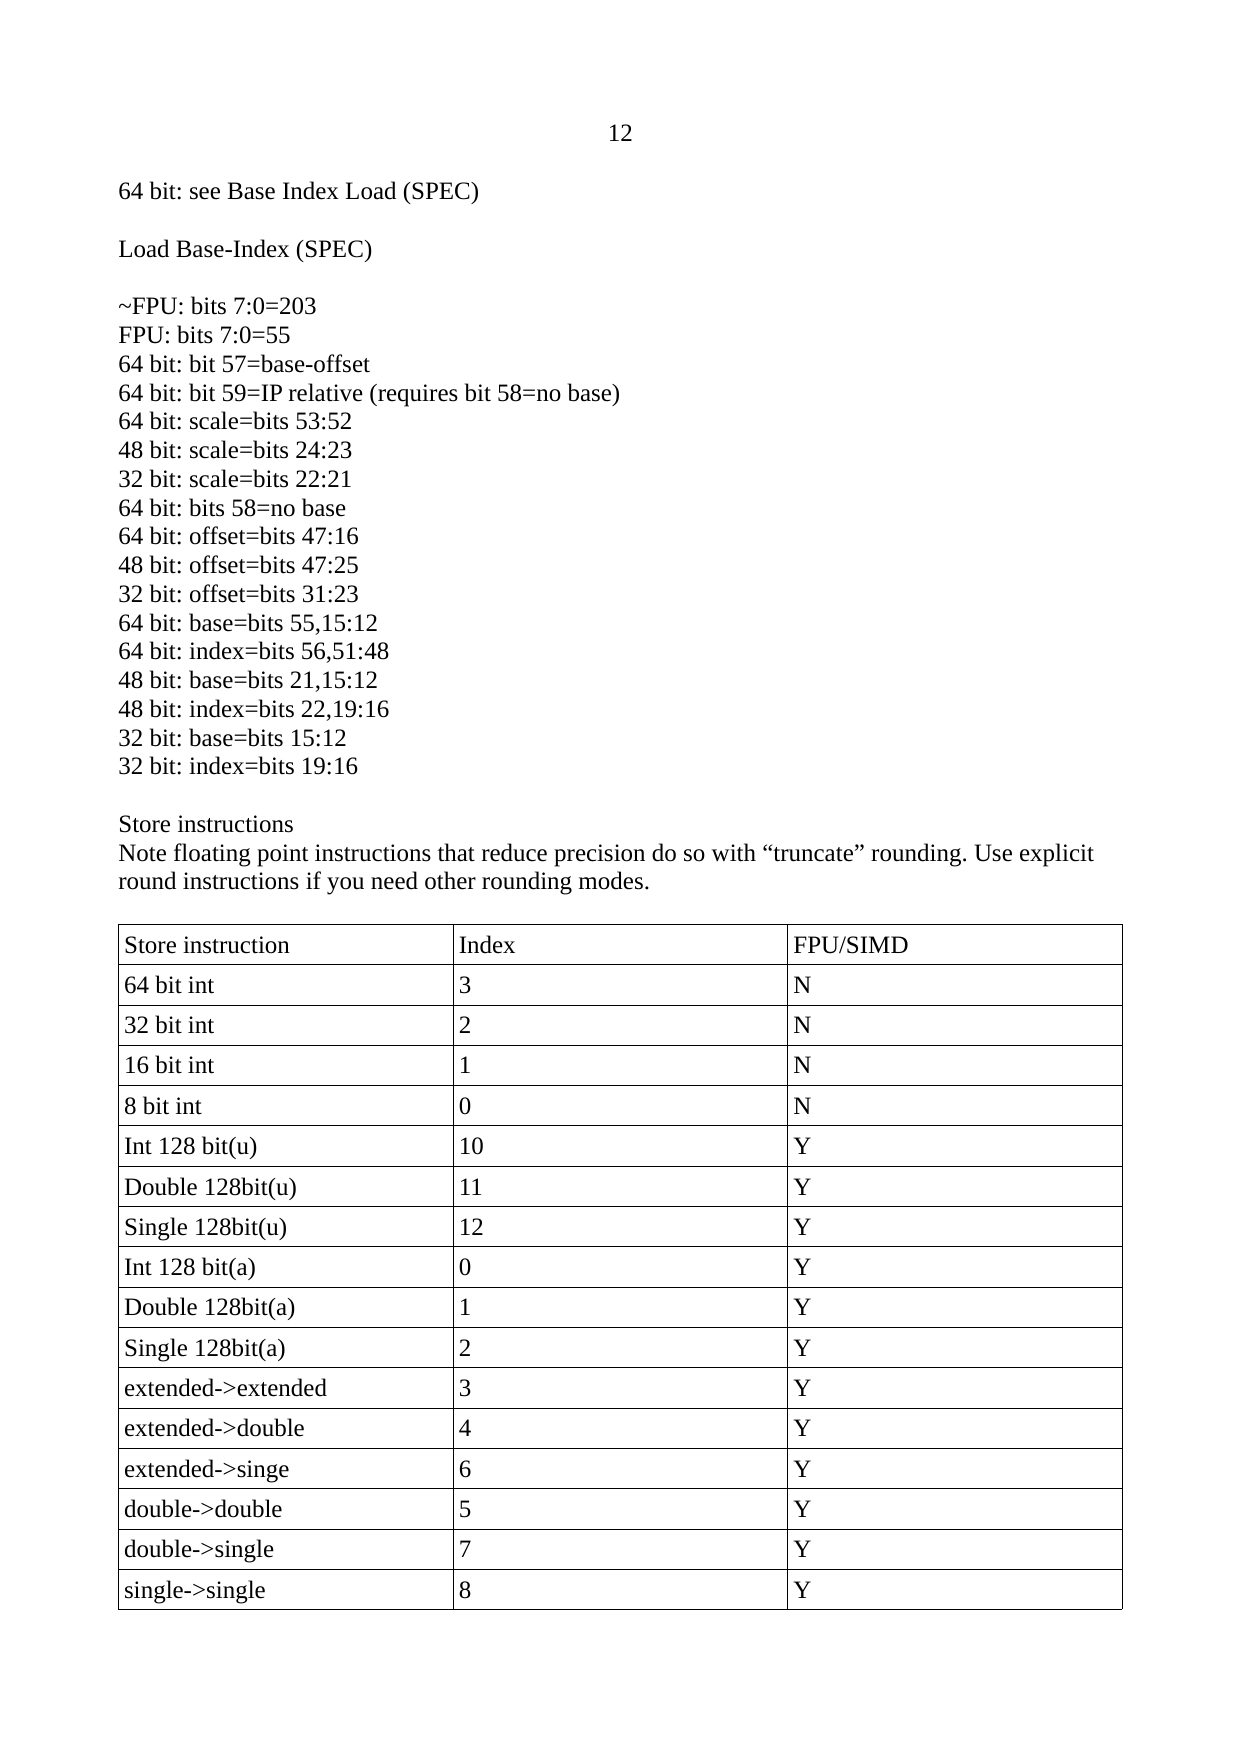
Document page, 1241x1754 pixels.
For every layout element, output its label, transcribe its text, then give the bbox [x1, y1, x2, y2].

table_cell 2 [454, 1328, 787, 1367]
text 64 bit: see Base Index Load (SPEC) [118, 176, 1122, 205]
table_cell 7 [454, 1530, 787, 1569]
table_cell single->single [119, 1570, 453, 1609]
table_cell Single 128bit(u) [119, 1207, 453, 1246]
text 48 bit: base=bits 21,15:12 [118, 665, 1122, 694]
table_cell Double 128bit(a) [119, 1288, 453, 1327]
table_cell 64 bit int [119, 965, 453, 1004]
table_cell Y [788, 1167, 1122, 1206]
text 64 bit: offset=bits 47:16 [118, 521, 1122, 550]
table_cell Y [788, 1126, 1122, 1166]
table_cell Y [788, 1530, 1122, 1569]
table_cell Int 128 bit(a) [119, 1247, 453, 1287]
table_cell Y [788, 1368, 1122, 1408]
table_header Store instruction [119, 925, 453, 964]
table_cell extended->double [119, 1409, 453, 1448]
text FPU: bits 7:0=55 [118, 320, 1122, 349]
table_cell 8 [454, 1570, 787, 1609]
table_cell double->single [119, 1530, 453, 1569]
table_cell Y [788, 1570, 1122, 1609]
text 64 bit: base=bits 55,15:12 [118, 608, 1122, 636]
text 64 bit: bit 57=base-offset [118, 349, 1122, 378]
table_cell Y [788, 1489, 1122, 1528]
table_cell 11 [454, 1167, 787, 1206]
text ~FPU: bits 7:0=203 [118, 291, 1122, 320]
text 64 bit: scale=bits 53:52 [118, 406, 1122, 435]
text Note floating point instructions that reduce precision do so with “truncate” rounding. Use explicit round instructions if you need other rounding modes. [118, 838, 1122, 895]
table_cell extended->singe [119, 1449, 453, 1488]
table_cell Double 128bit(u) [119, 1167, 453, 1206]
text Store instructions [118, 809, 1122, 838]
table_cell Int 128 bit(u) [119, 1126, 453, 1166]
text 32 bit: scale=bits 22:21 [118, 464, 1122, 493]
table_cell Y [788, 1328, 1122, 1367]
table_cell 4 [454, 1409, 787, 1448]
table_header Index [454, 925, 787, 964]
table_cell 3 [454, 965, 787, 1004]
table_cell Y [788, 1288, 1122, 1327]
text 48 bit: index=bits 22,19:16 [118, 694, 1122, 723]
table_cell 1 [454, 1288, 787, 1327]
table_cell Y [788, 1207, 1122, 1246]
text 48 bit: offset=bits 47:25 [118, 550, 1122, 579]
table_cell 2 [454, 1006, 787, 1045]
text 32 bit: base=bits 15:12 [118, 723, 1122, 751]
table_cell 12 [454, 1207, 787, 1246]
table_cell Single 128bit(a) [119, 1328, 453, 1367]
table_cell 6 [454, 1449, 787, 1488]
table_cell 5 [454, 1489, 787, 1528]
text 48 bit: scale=bits 24:23 [118, 435, 1122, 464]
table_cell N [788, 1086, 1122, 1125]
table_cell 10 [454, 1126, 787, 1166]
text 32 bit: index=bits 19:16 [118, 751, 1122, 780]
table_cell 32 bit int [119, 1006, 453, 1045]
table_cell N [788, 965, 1122, 1004]
table_cell Y [788, 1449, 1122, 1488]
table_cell double->double [119, 1489, 453, 1528]
table_cell Y [788, 1247, 1122, 1287]
text 32 bit: offset=bits 31:23 [118, 579, 1122, 608]
table_cell 3 [454, 1368, 787, 1408]
text Load Base-Index (SPEC) [118, 234, 1122, 263]
table_cell Y [788, 1409, 1122, 1448]
text 64 bit: bits 58=no base [118, 493, 1122, 521]
table_cell N [788, 1006, 1122, 1045]
table_header FPU/SIMD [788, 925, 1122, 964]
table_cell 0 [454, 1086, 787, 1125]
text 64 bit: index=bits 56,51:48 [118, 636, 1122, 665]
table_cell extended->extended [119, 1368, 453, 1408]
text 64 bit: bit 59=IP relative (requires bit 58=no base) [118, 378, 1122, 406]
table_cell 8 bit int [119, 1086, 453, 1125]
table_cell 16 bit int [119, 1046, 453, 1085]
table_cell 1 [454, 1046, 787, 1085]
table_cell N [788, 1046, 1122, 1085]
table_cell 0 [454, 1247, 787, 1287]
